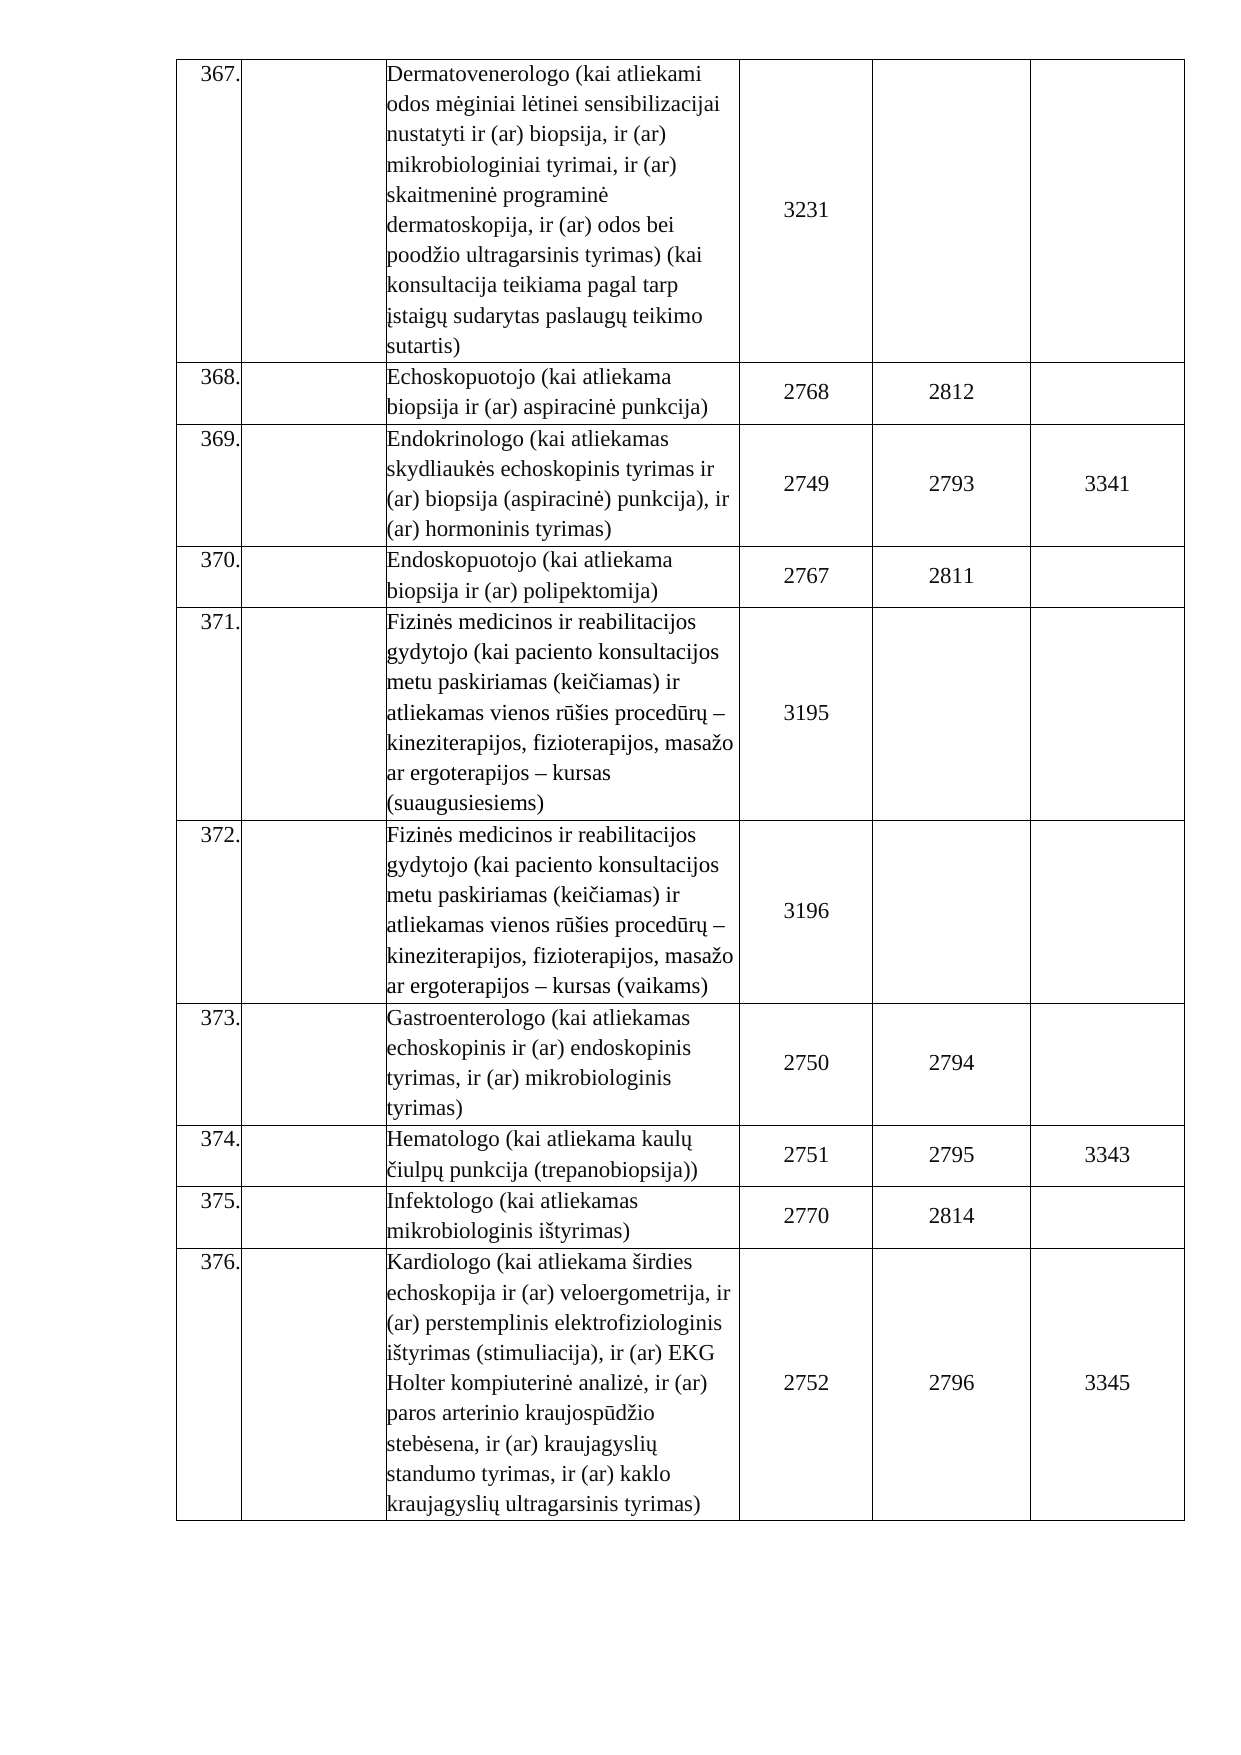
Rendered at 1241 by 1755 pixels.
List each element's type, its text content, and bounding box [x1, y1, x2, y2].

table_cell Fizinės medicinos ir reabilitacijos gydytojo (kai paciento konsultacijos metu paskiriamas (keičiamas) ir atliekamas vienos rūšies procedūrų – kineziterapijos, fizioterapijos, masažo ar ergoterapijos – kursas (vaikams) [387, 821, 739, 1003]
table_cell [1185, 1186, 1203, 1247]
table_cell [1230, 1248, 1240, 1520]
table_cell 2814 [873, 1187, 1030, 1247]
table_cell [1213, 1125, 1230, 1186]
table_cell [1208, 424, 1213, 546]
table_cell [1208, 820, 1213, 1003]
table_cell 373. [177, 1004, 241, 1124]
table_cell [1031, 1004, 1184, 1124]
table_cell [1230, 607, 1240, 820]
table_cell [1208, 362, 1213, 424]
table_cell 2767 [740, 547, 872, 607]
table_cell 375. [177, 1187, 241, 1247]
table_cell [1185, 546, 1203, 607]
table_cell [1031, 1187, 1184, 1247]
table_cell [1185, 362, 1203, 424]
table_cell 369. . [177, 425, 241, 546]
table_cell [1230, 362, 1240, 424]
table_cell 3345 [1031, 1249, 1184, 1520]
table_cell [1230, 1125, 1240, 1186]
table_cell Endoskopuotojo (kai atliekama biopsija ir (ar) polipektomija) [387, 547, 739, 607]
table_cell [1230, 59, 1240, 362]
table_cell [1203, 1248, 1208, 1520]
table_cell 371. 7. [177, 608, 241, 820]
table_cell [1208, 546, 1213, 607]
table_cell [1185, 1003, 1203, 1124]
table_cell [1031, 821, 1184, 1003]
table_cell [1208, 59, 1213, 362]
table_cell [1203, 820, 1208, 1003]
table_cell [1230, 820, 1240, 1003]
table_cell [1230, 1186, 1240, 1247]
table_cell [1203, 59, 1208, 362]
table_cell Fizinės medicinos ir reabilitacijos gydytojo (kai paciento konsultacijos metu paskiriamas (keičiamas) ir atliekamas vienos rūšies procedūrų – kineziterapijos, fizioterapijos, masažo ar ergoterapijos – kursas (suaugusiesiems) [387, 608, 739, 820]
table_cell 2749 [740, 425, 872, 546]
table_cell [1213, 546, 1230, 607]
table_cell 372. 9. [177, 821, 241, 1003]
table_cell [1213, 607, 1230, 820]
table_cell 368. [177, 363, 241, 424]
table_cell [1208, 1248, 1213, 1520]
table_cell 2794 [873, 1004, 1030, 1124]
table_cell 2795 [873, 1126, 1030, 1186]
table_cell Infektologo (kai atliekamas mikrobiologinis ištyrimas) [387, 1187, 739, 1247]
table_cell Echoskopuotojo (kai atliekama biopsija ir (ar) aspiracinė punkcija) [387, 363, 739, 424]
table_cell 3341 [1031, 425, 1184, 546]
table_cell 370. [177, 547, 241, 607]
table_cell Kardiologo (kai atliekama širdies echoskopija ir (ar) veloergometrija, ir (ar) perstemplinis elektrofiziologinis ištyrimas (stimuliacija), ir (ar) EKG Holter kompiuterinė analizė, ir (ar) paros arterinio kraujospūdžio stebėsena, ir (ar) kraujagyslių standumo tyrimas, ir (ar) kaklo kraujagyslių ultragarsinis tyrimas) [387, 1249, 739, 1520]
table_cell [1208, 607, 1213, 820]
table_cell 2812 [873, 363, 1030, 424]
table_cell 2750 [740, 1004, 872, 1124]
table_cell 3343 [1031, 1126, 1184, 1186]
table_cell [1031, 547, 1184, 607]
table_cell [1208, 1125, 1213, 1186]
table_cell Gastroenterologo (kai atliekamas echoskopinis ir (ar) endoskopinis tyrimas, ir (ar) mikrobiologinis tyrimas) [387, 1004, 739, 1124]
table_cell [1213, 59, 1230, 362]
table_cell 3196 [740, 821, 872, 1003]
table_cell [873, 821, 1030, 1003]
table_cell [1230, 546, 1240, 607]
table_cell Hematologo (kai atliekama kaulų čiulpų punkcija (trepanobiopsija)) [387, 1126, 739, 1186]
table_cell [1185, 424, 1203, 546]
table_cell [1213, 1003, 1230, 1124]
table_cell [1203, 546, 1208, 607]
table_cell [242, 1004, 386, 1124]
table_cell 2796 [873, 1249, 1030, 1520]
table_cell [1213, 362, 1230, 424]
table_cell [1203, 607, 1208, 820]
table_cell 2752 [740, 1249, 872, 1520]
table_cell [1208, 1186, 1213, 1247]
table_cell 2770 [740, 1187, 872, 1247]
table_cell [1203, 362, 1208, 424]
table_cell [1031, 608, 1184, 820]
table_cell Endokrinologo (kai atliekamas skydliaukės echoskopinis tyrimas ir (ar) biopsija (aspiracinė) punkcija), ir (ar) hormoninis tyrimas) [387, 425, 739, 546]
table_cell [1185, 820, 1203, 1003]
table_cell [1230, 424, 1240, 546]
table_cell [242, 608, 386, 820]
table_cell [1230, 1003, 1240, 1124]
table_cell [873, 60, 1030, 362]
table_cell 2793 [873, 425, 1030, 546]
table_cell [1203, 1186, 1208, 1247]
table_cell [242, 821, 386, 1003]
table_cell 2768 [740, 363, 872, 424]
table_cell 2751 [740, 1126, 872, 1186]
table_cell [242, 1187, 386, 1247]
table_cell [1031, 60, 1184, 362]
table_cell [1031, 363, 1184, 424]
table_cell [242, 363, 386, 424]
table_cell [242, 1126, 386, 1186]
table_cell [873, 608, 1030, 820]
table_cell [1208, 1003, 1213, 1124]
table_cell [1203, 1003, 1208, 1124]
table_cell [1185, 1248, 1203, 1520]
table_cell 3231 [740, 60, 872, 362]
table_cell [242, 1249, 386, 1520]
table_cell [1203, 424, 1208, 546]
table_cell [1185, 607, 1203, 820]
table_cell 376. 8. [177, 1249, 241, 1520]
table_cell Dermatovenerologo (kai atliekami odos mėginiai lėtinei sensibilizacijai nustatyti ir (ar) biopsija, ir (ar) mikrobiologiniai tyrimai, ir (ar) skaitmeninė programinė dermatoskopija, ir (ar) odos bei poodžio ultragarsinis tyrimas) (kai konsultacija teikiama pagal tarp įstaigų sudarytas paslaugų teikimo sutartis) [387, 60, 739, 362]
table_cell [1185, 1125, 1203, 1186]
table_cell 2811 [873, 547, 1030, 607]
table_cell 3195 [740, 608, 872, 820]
table_cell [1203, 1125, 1208, 1186]
table_cell [242, 425, 386, 546]
table_cell [242, 60, 386, 362]
table_cell 374. [177, 1126, 241, 1186]
table_cell [1213, 1248, 1230, 1520]
table_cell [1213, 820, 1230, 1003]
table_cell [242, 547, 386, 607]
table_cell [1213, 424, 1230, 546]
table_cell [1213, 1186, 1230, 1247]
table_cell [1185, 59, 1203, 362]
table_cell 367. 08. [177, 60, 241, 362]
